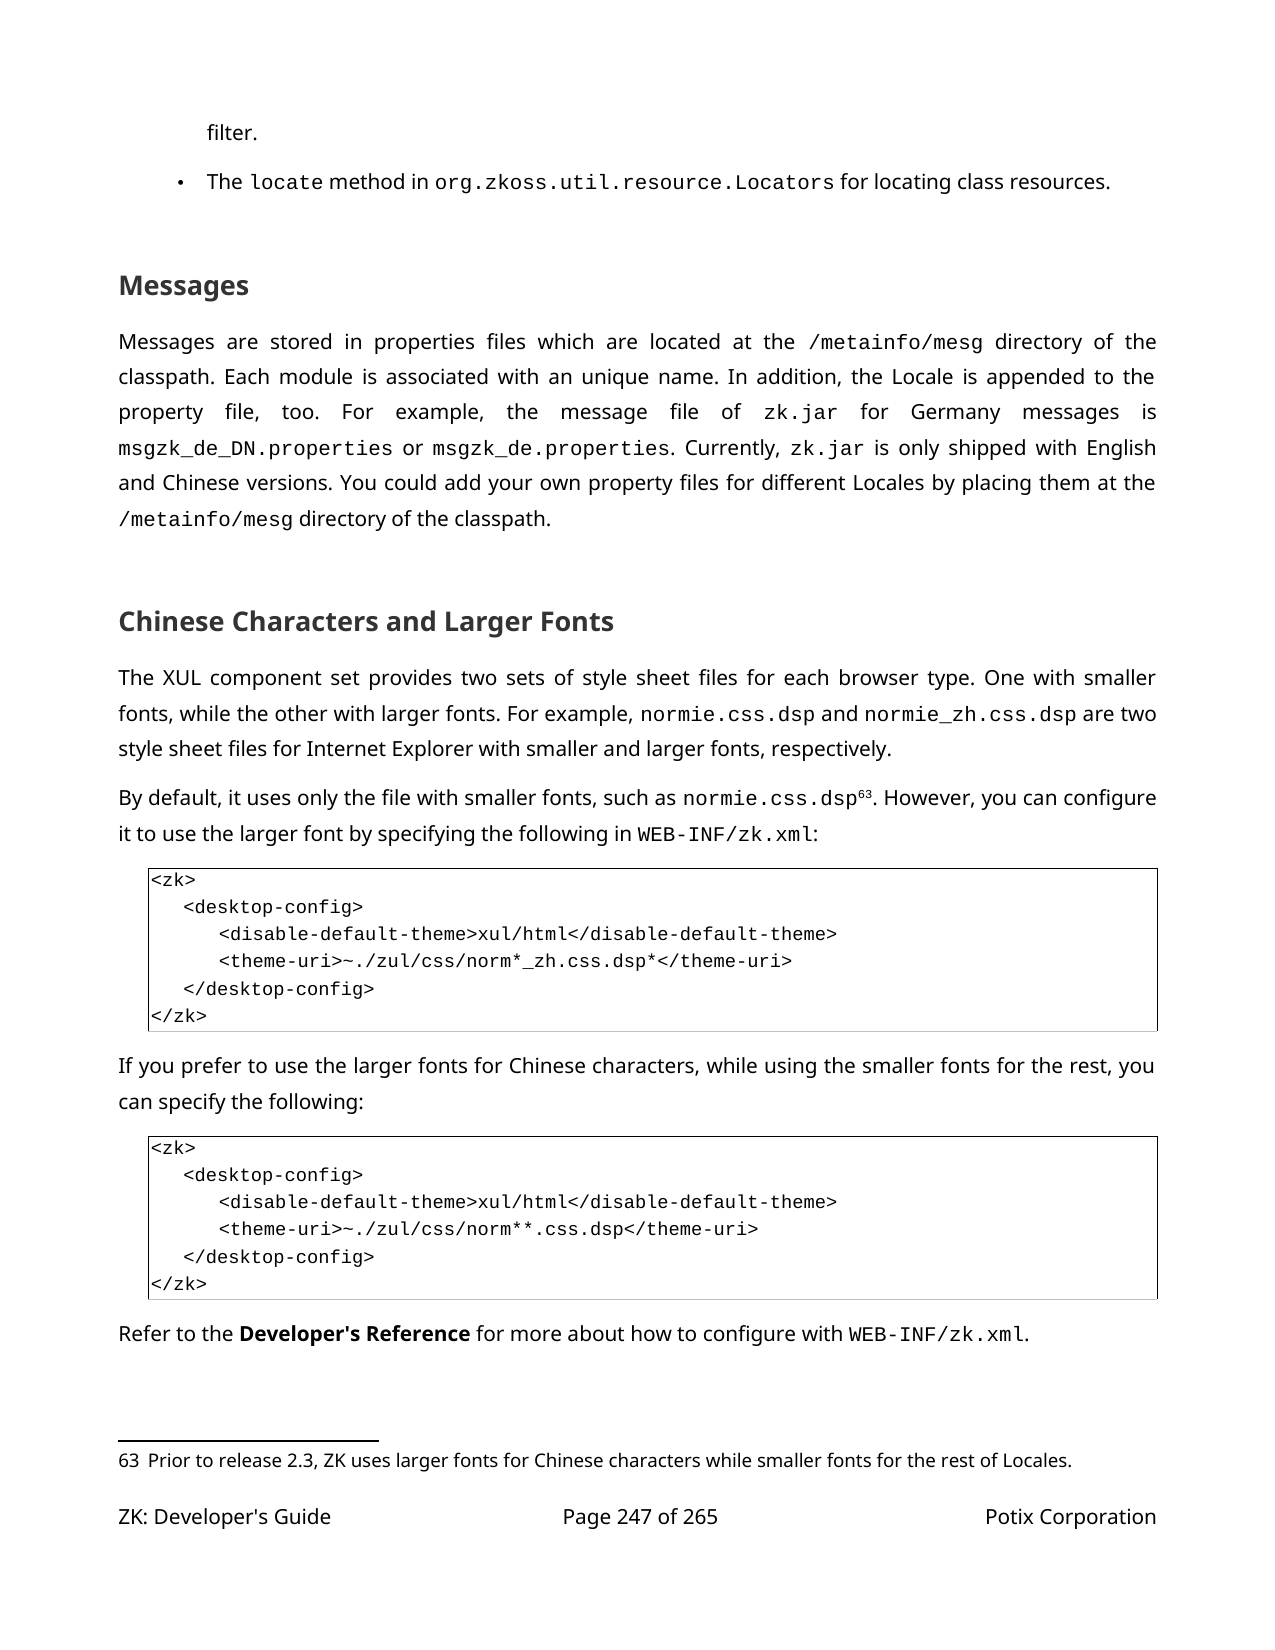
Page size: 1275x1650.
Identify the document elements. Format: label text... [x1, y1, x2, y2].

text Refer to the Developer's Reference for more about how to configure with WEB-INF/zk.xml. [118, 1319, 1157, 1348]
list The locate method in org.zkoss.util.resource.Locators for locating class resources. [177, 167, 1157, 196]
text <disable-default-theme>xul/html</disable-default-theme> [149, 1190, 1157, 1214]
subtitle Messages [118, 266, 1157, 303]
text </desktop-config> [149, 977, 1157, 1001]
text <disable-default-theme>xul/html</disable-default-theme> [149, 922, 1157, 946]
text Prior to release 2.3, ZK uses larger fonts for Chinese characters while smaller fonts for the rest of Locales. [118, 1447, 1157, 1473]
subtitle Chinese Characters and Larger Fonts [118, 603, 1157, 640]
text <zk> [149, 1137, 1157, 1160]
text The XUL component set provides two sets of style sheet files for each browser type. One with smaller fonts, while the other with larger fonts. For example, normie.css.dsp and normie_zh.css.dsp are two style sheet files for Internet Explorer with smaller and larger fonts, respectively. [118, 663, 1157, 762]
text If you prefer to use the larger fonts for Chinese characters, while using the smaller fonts for the rest, you can specify the following: [118, 1052, 1157, 1115]
text <desktop-config> [149, 1163, 1157, 1187]
list filter. [177, 118, 1157, 146]
text </desktop-config> [149, 1244, 1157, 1269]
text Messages are stored in properties files which are located at the /metainfo/mesg directory of the classpath. Each module is associated with an unique name. In addition, the Locale is appended to the property file, too. For example, the message file of zk.jar for Germany messages is msgzk_de_DN.properties or msgzk_de.properties. Currently, zk.jar is only shipped with English and Chinese versions. You could add your own property files for different Locales by placing them at the /metainfo/mesg directory of the classpath. [118, 327, 1157, 532]
text </zk> [149, 1004, 1157, 1031]
text </zk> [149, 1272, 1157, 1299]
text <desktop-config> [149, 895, 1157, 919]
text <theme-uri>~./zul/css/norm**.css.dsp</theme-uri> [149, 1217, 1157, 1242]
text <theme-uri>~./zul/css/norm*_zh.css.dsp*</theme-uri> [149, 949, 1157, 974]
text <zk> [149, 869, 1157, 892]
text By default, it uses only the file with smaller fonts, such as normie.css.dsp. However, you can configure it to use the larger font by specifying the following in WEB-INF/zk.xml: [118, 783, 1157, 847]
